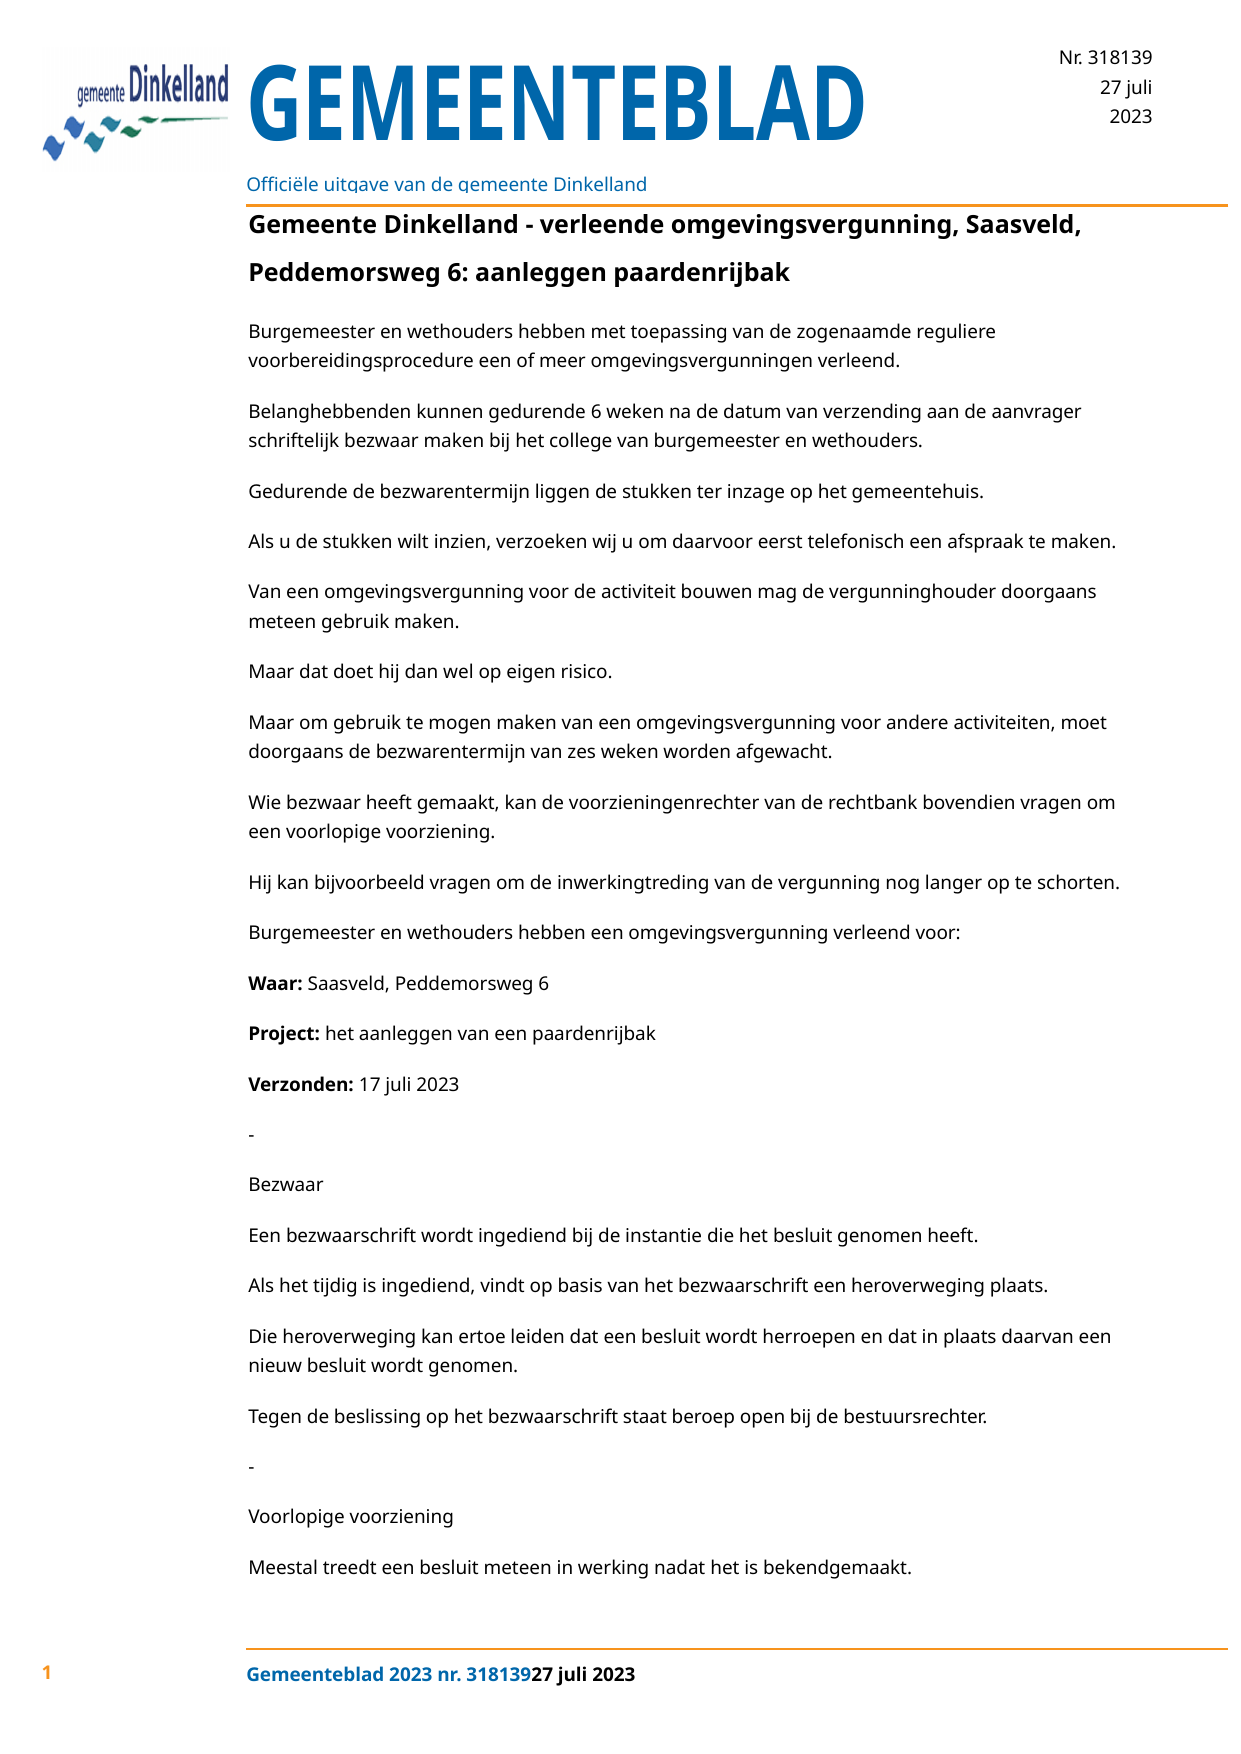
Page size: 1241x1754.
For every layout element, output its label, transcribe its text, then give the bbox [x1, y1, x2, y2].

text Maar om gebruik te mogen maken van een omgevingsvergunning voor andere activiteiten, moet doorgaans de bezwarentermijn van zes weken worden afgewacht. [248, 709, 1152, 764]
text Wie bezwaar heeft gemaakt, kan de voorzieningenrechter van de rechtbank bovendien vragen om een voorlopige voorziening. [248, 789, 1152, 844]
text Tegen de beslissing op het bezwaarschrift staat beroep open bij de bestuursrechter. [248, 1403, 1152, 1429]
text Meestal treedt een besluit meteen in werking nadat het is bekendgemaakt. [248, 1554, 1152, 1580]
text Project: het aanleggen van een paardenrijbak [248, 1020, 1152, 1046]
text Die heroverweging kan ertoe leiden dat een besluit wordt herroepen en dat in plaats daarvan een nieuw besluit wordt genomen. [248, 1323, 1152, 1378]
text Een bezwaarschrift wordt ingediend bij de instantie die het besluit genomen heeft. [248, 1222, 1152, 1248]
text Voorlopige voorziening [248, 1504, 1152, 1529]
text Burgemeester en wethouders hebben met toepassing van de zogenaamde reguliere voorbereidingsprocedure een of meer omgevingsvergunningen verleend. [248, 318, 1152, 373]
text Burgemeester en wethouders hebben een omgevingsvergunning verleend voor: [248, 919, 1152, 945]
text Als het tijdig is ingediend, vindt op basis van het bezwaarschrift een heroverweging plaats. [248, 1272, 1152, 1298]
picture [41, 47, 231, 172]
text Van een omgevingsvergunning voor de activiteit bouwen mag de vergunninghouder doorgaans meteen gebruik maken. [248, 579, 1152, 634]
text - [248, 1121, 1152, 1147]
text - [248, 1453, 1152, 1479]
text Verzonden: 17 juli 2023 [248, 1071, 1152, 1097]
text Maar dat doet hij dan wel op eigen risico. [248, 659, 1152, 684]
text Waar: Saasveld, Peddemorsweg 6 [248, 970, 1152, 996]
text Bezwaar [248, 1172, 1152, 1197]
text Belanghebbenden kunnen gedurende 6 weken na de datum van verzending aan de aanvrager schriftelijk bezwaar maken bij het college van burgemeester en wethouders. [248, 398, 1152, 453]
text Hij kan bijvoorbeeld vragen om de inwerkingtreding van de vergunning nog langer op te schorten. [248, 869, 1152, 895]
text Gemeente Dinkelland - verleende omgevingsvergunning, Saasveld, Peddemorsweg 6: aanleggen paardenrijbak [248, 207, 1152, 288]
text Gedurende de bezwarentermijn liggen de stukken ter inzage op het gemeentehuis. [248, 478, 1152, 504]
text Als u de stukken wilt inzien, verzoeken wij u om daarvoor eerst telefonisch een afspraak te maken. [248, 528, 1152, 554]
